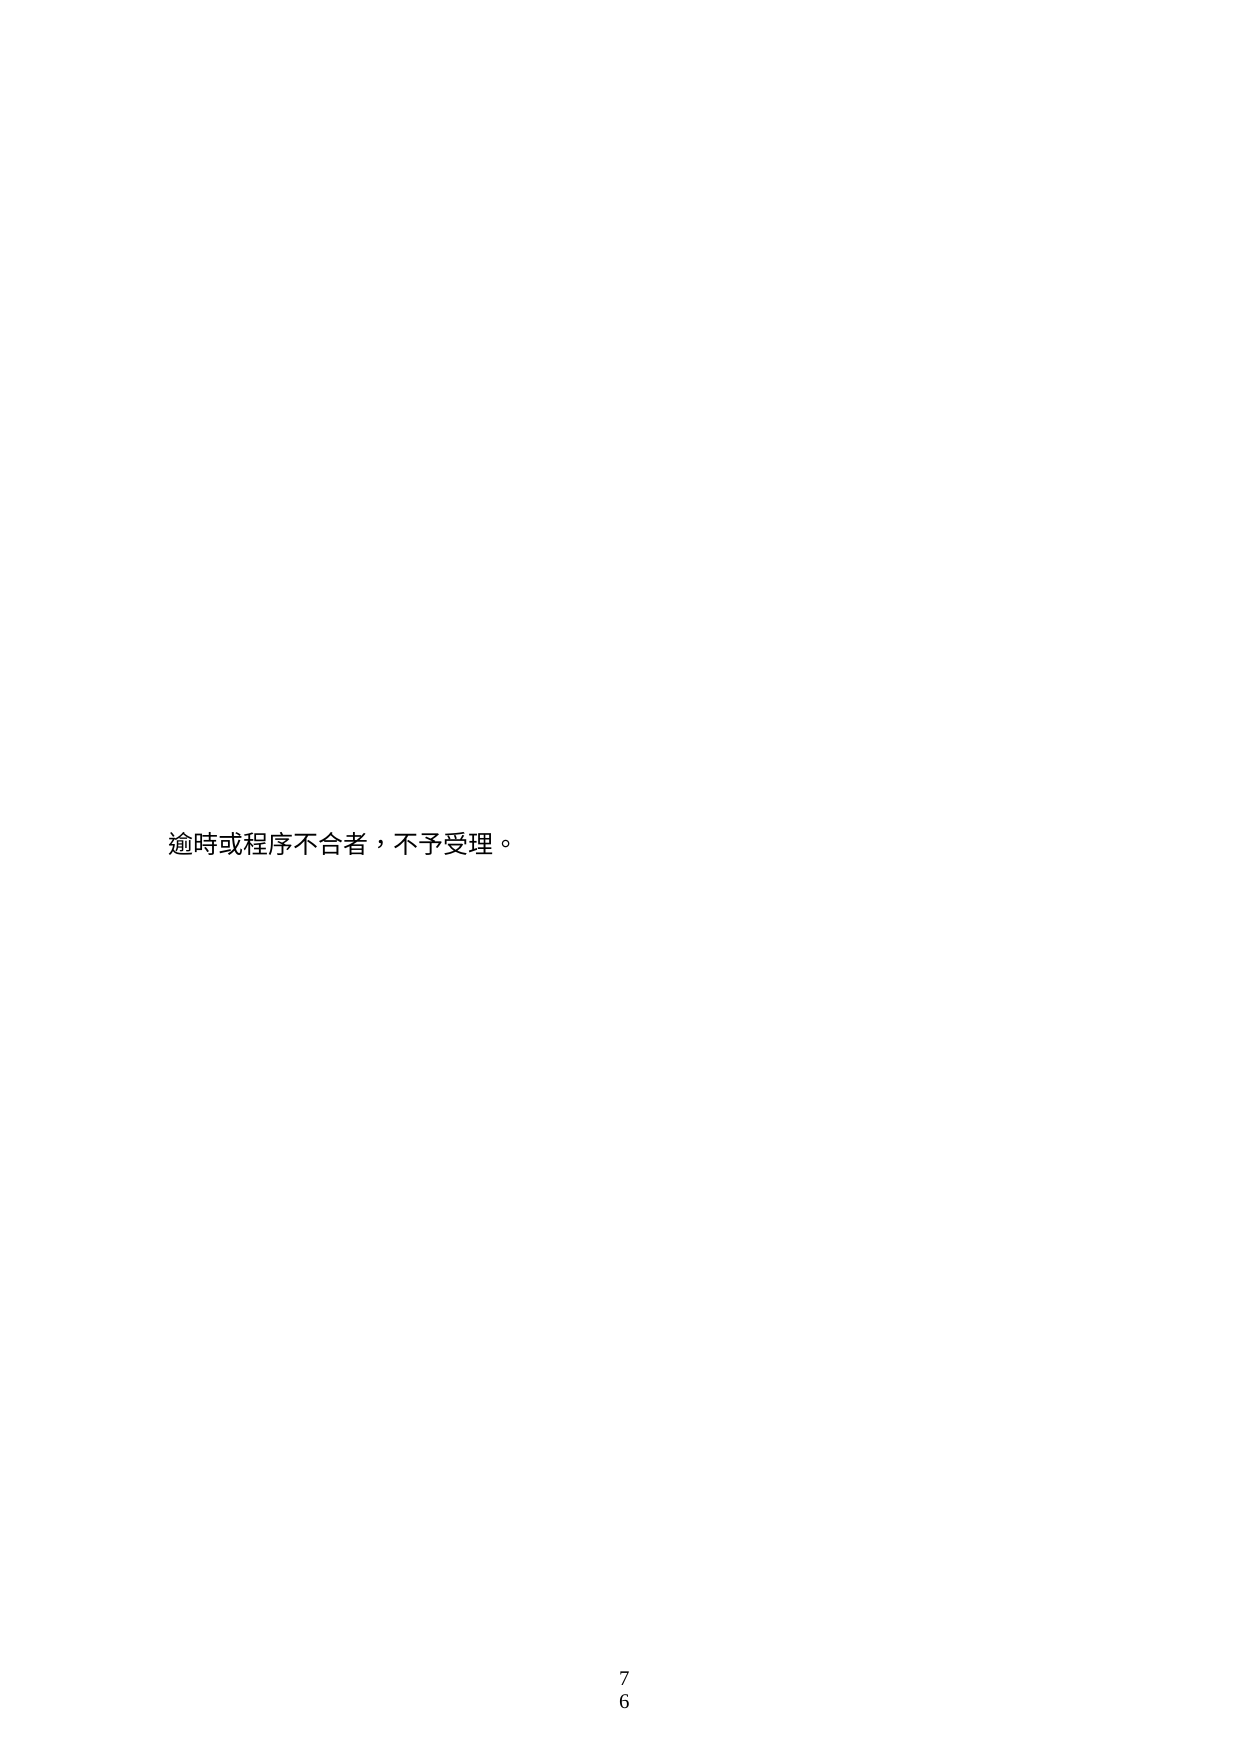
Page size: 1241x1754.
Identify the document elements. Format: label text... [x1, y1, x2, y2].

text 逾時或程序不合者，不予受理。 [118, 801, 1122, 864]
